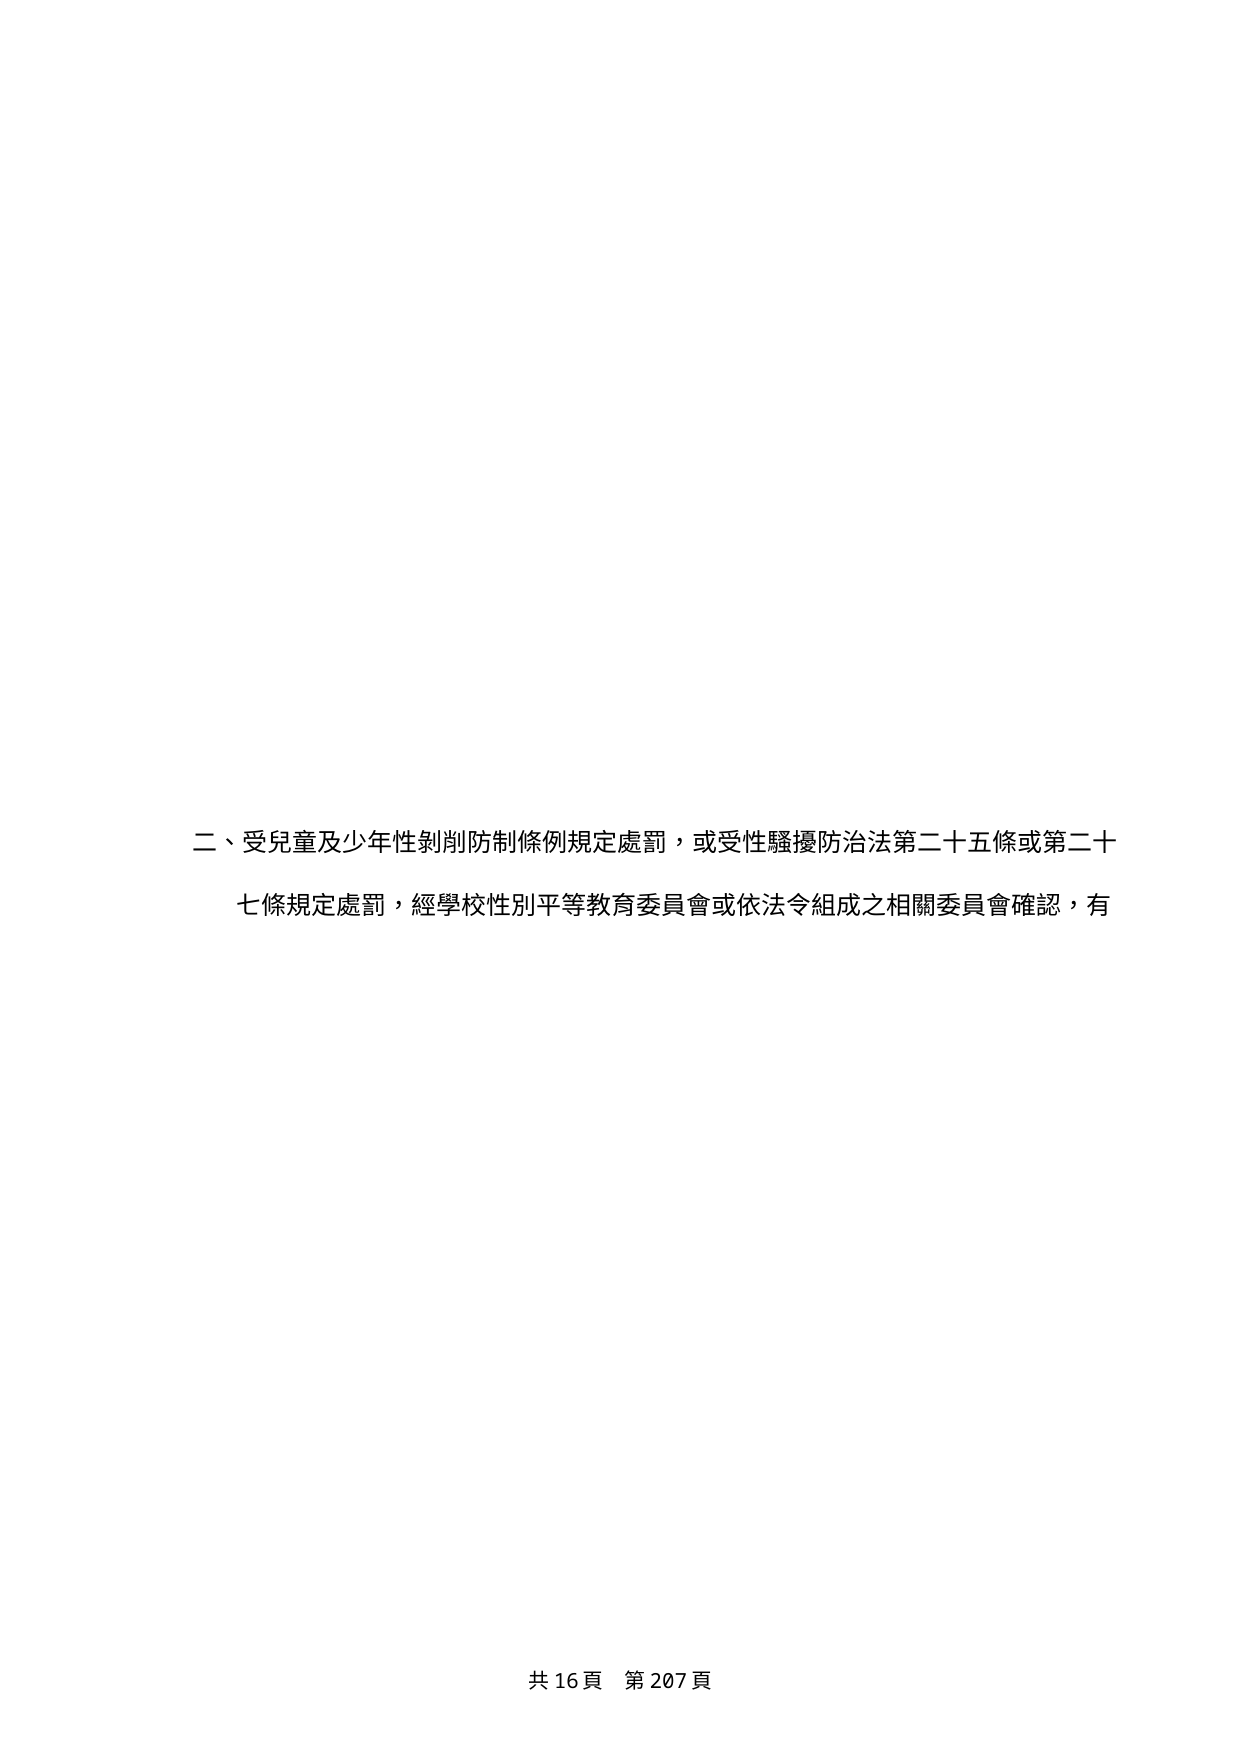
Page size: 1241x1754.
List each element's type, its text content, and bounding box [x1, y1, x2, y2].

text 二、受兒童及少年性剝削防制條例規定處罰，或受性騷擾防治法第二十五條或第二十七條規定處罰，經學校性別平等教育委員會或依法令組成之相關委員會確認，有 [192, 799, 1122, 924]
